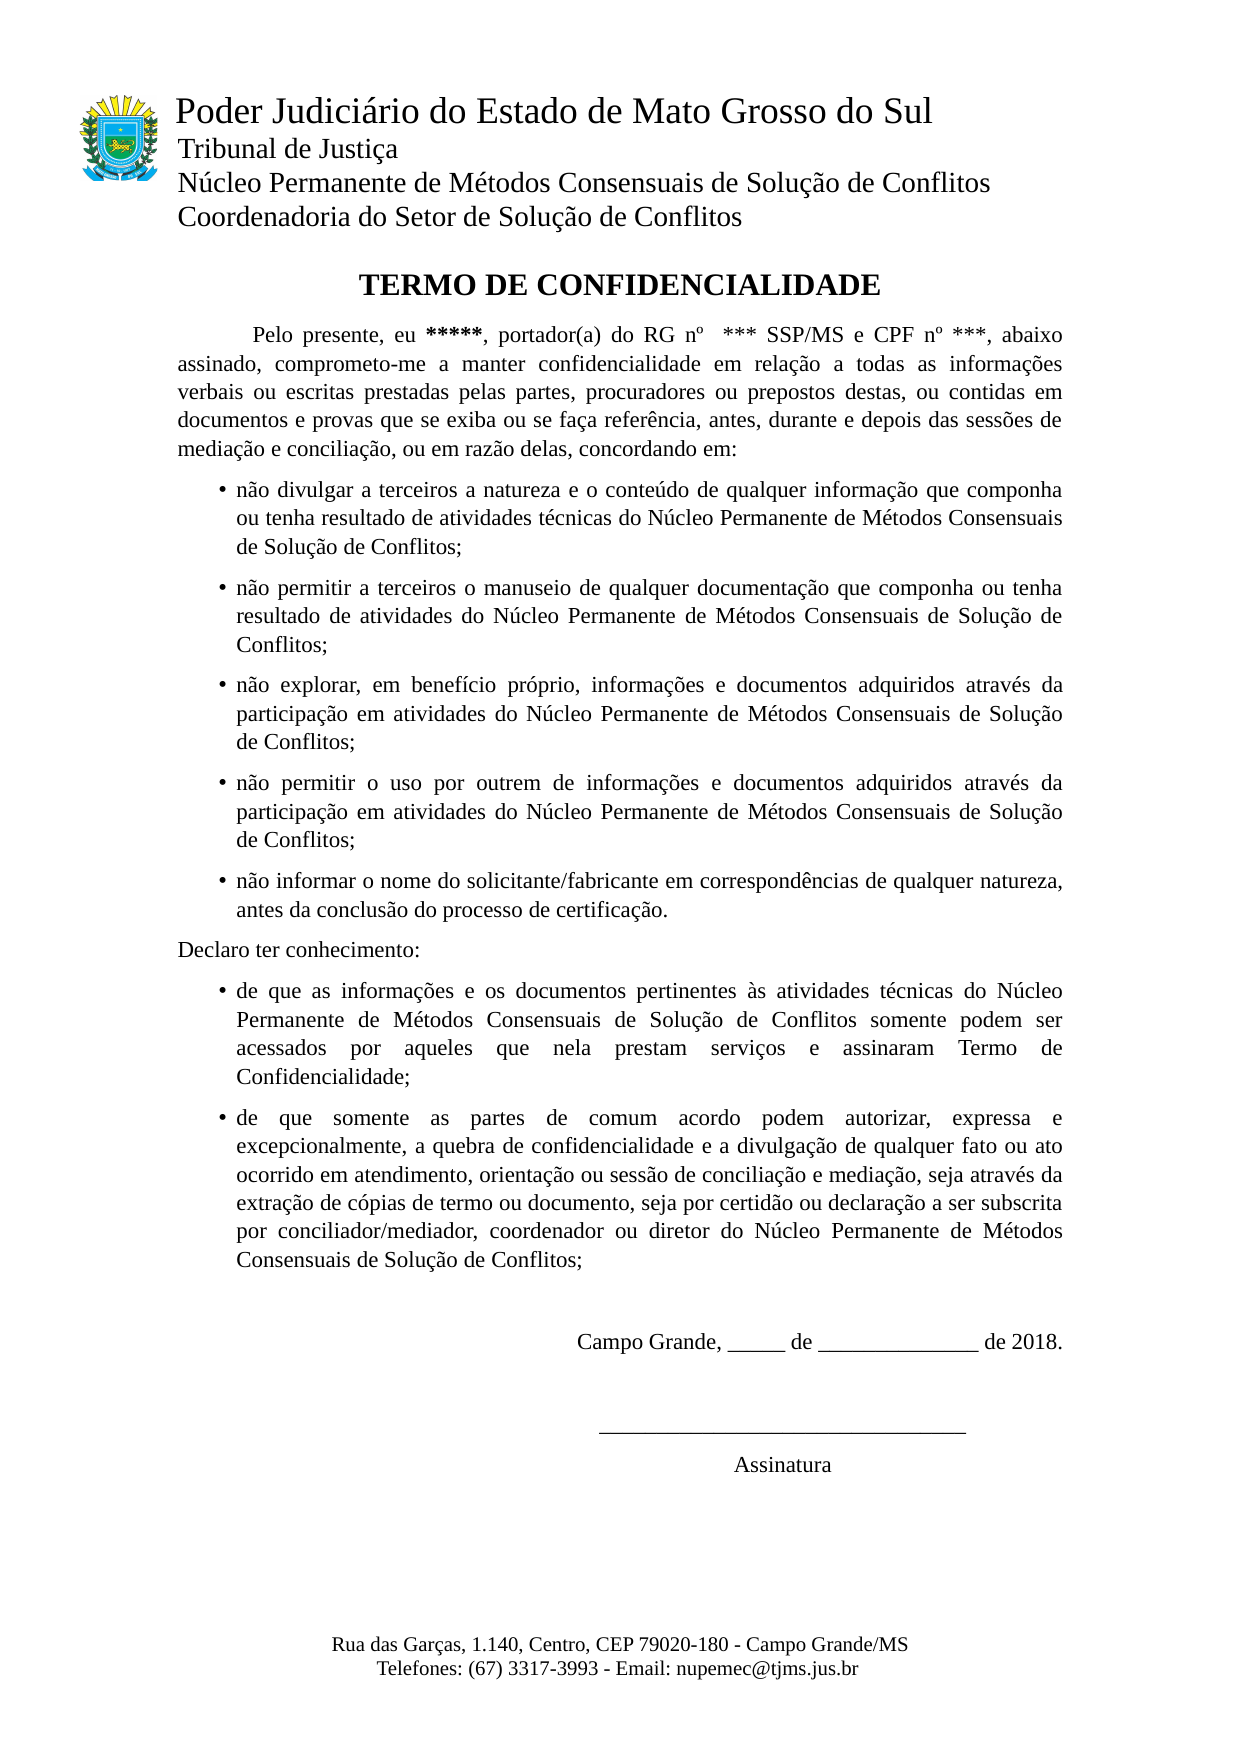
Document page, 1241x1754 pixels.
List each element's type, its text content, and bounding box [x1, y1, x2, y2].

list não informar o nome do solicitante/fabricante em correspondências de qualquer natureza, antes da conclusão do processo de certificação. [218, 867, 1063, 922]
text Assinatura [502, 1451, 1063, 1477]
list não permitir a terceiros o manuseio de qualquer documentação que componha ou tenha resultado de atividades do Núcleo Permanente de Métodos Consensuais de Solução de Conflitos; [218, 574, 1063, 657]
list não explorar, em benefício próprio, informações e documentos adquiridos através da participação em atividades do Núcleo Permanente de Métodos Consensuais de Solução de Conflitos; [218, 672, 1063, 755]
text Declaro ter conhecimento: [177, 937, 1063, 963]
text Campo Grande, _____ de ______________ de 2018. [177, 1328, 1063, 1354]
list não permitir o uso por outrem de informações e documentos adquiridos através da participação em atividades do Núcleo Permanente de Métodos Consensuais de Solução de Conflitos; [218, 769, 1063, 853]
list de que somente as partes de comum acordo podem autorizar, expressa e excepcionalmente, a quebra de confidencialidade e a divulgação de qualquer fato ou ato ocorrido em atendimento, orientação ou sessão de conciliação e mediação, seja através da extração de cópias de termo ou documento, seja por certidão ou declaração a ser subscrita por conciliador/mediador, coordenador ou diretor do Núcleo Permanente de Métodos Consensuais de Solução de Conflitos; [218, 1104, 1063, 1272]
text TERMO DE CONFIDENCIALIDADE [177, 266, 1063, 302]
list de que as informações e os documentos pertinentes às atividades técnicas do Núcleo Permanente de Métodos Consensuais de Solução de Conflitos somente podem ser acessados por aqueles que nela prestam serviços e assinaram Termo de Confidencialidade; [218, 977, 1063, 1089]
picture [79, 95, 158, 185]
text ________________________________ [502, 1410, 1063, 1436]
picture [94, 169, 102, 176]
text Pelo presente, eu *****, portador(a) do RG nº *** SSP/MS e CPF nº ***, abaixo assinado, comprometo-me a manter confidencialidade em relação a todas as informações verbais ou escritas prestadas pelas partes, procuradores ou prepostos destas, ou contidas em documentos e provas que se exiba ou se faça referência, antes, durante e depois das sessões de mediação e conciliação, ou em razão delas, concordando em: [177, 321, 1063, 461]
picture [104, 135, 137, 160]
list não divulgar a terceiros a natureza e o conteúdo de qualquer informação que componha ou tenha resultado de atividades técnicas do Núcleo Permanente de Métodos Consensuais de Solução de Conflitos; [218, 476, 1063, 559]
